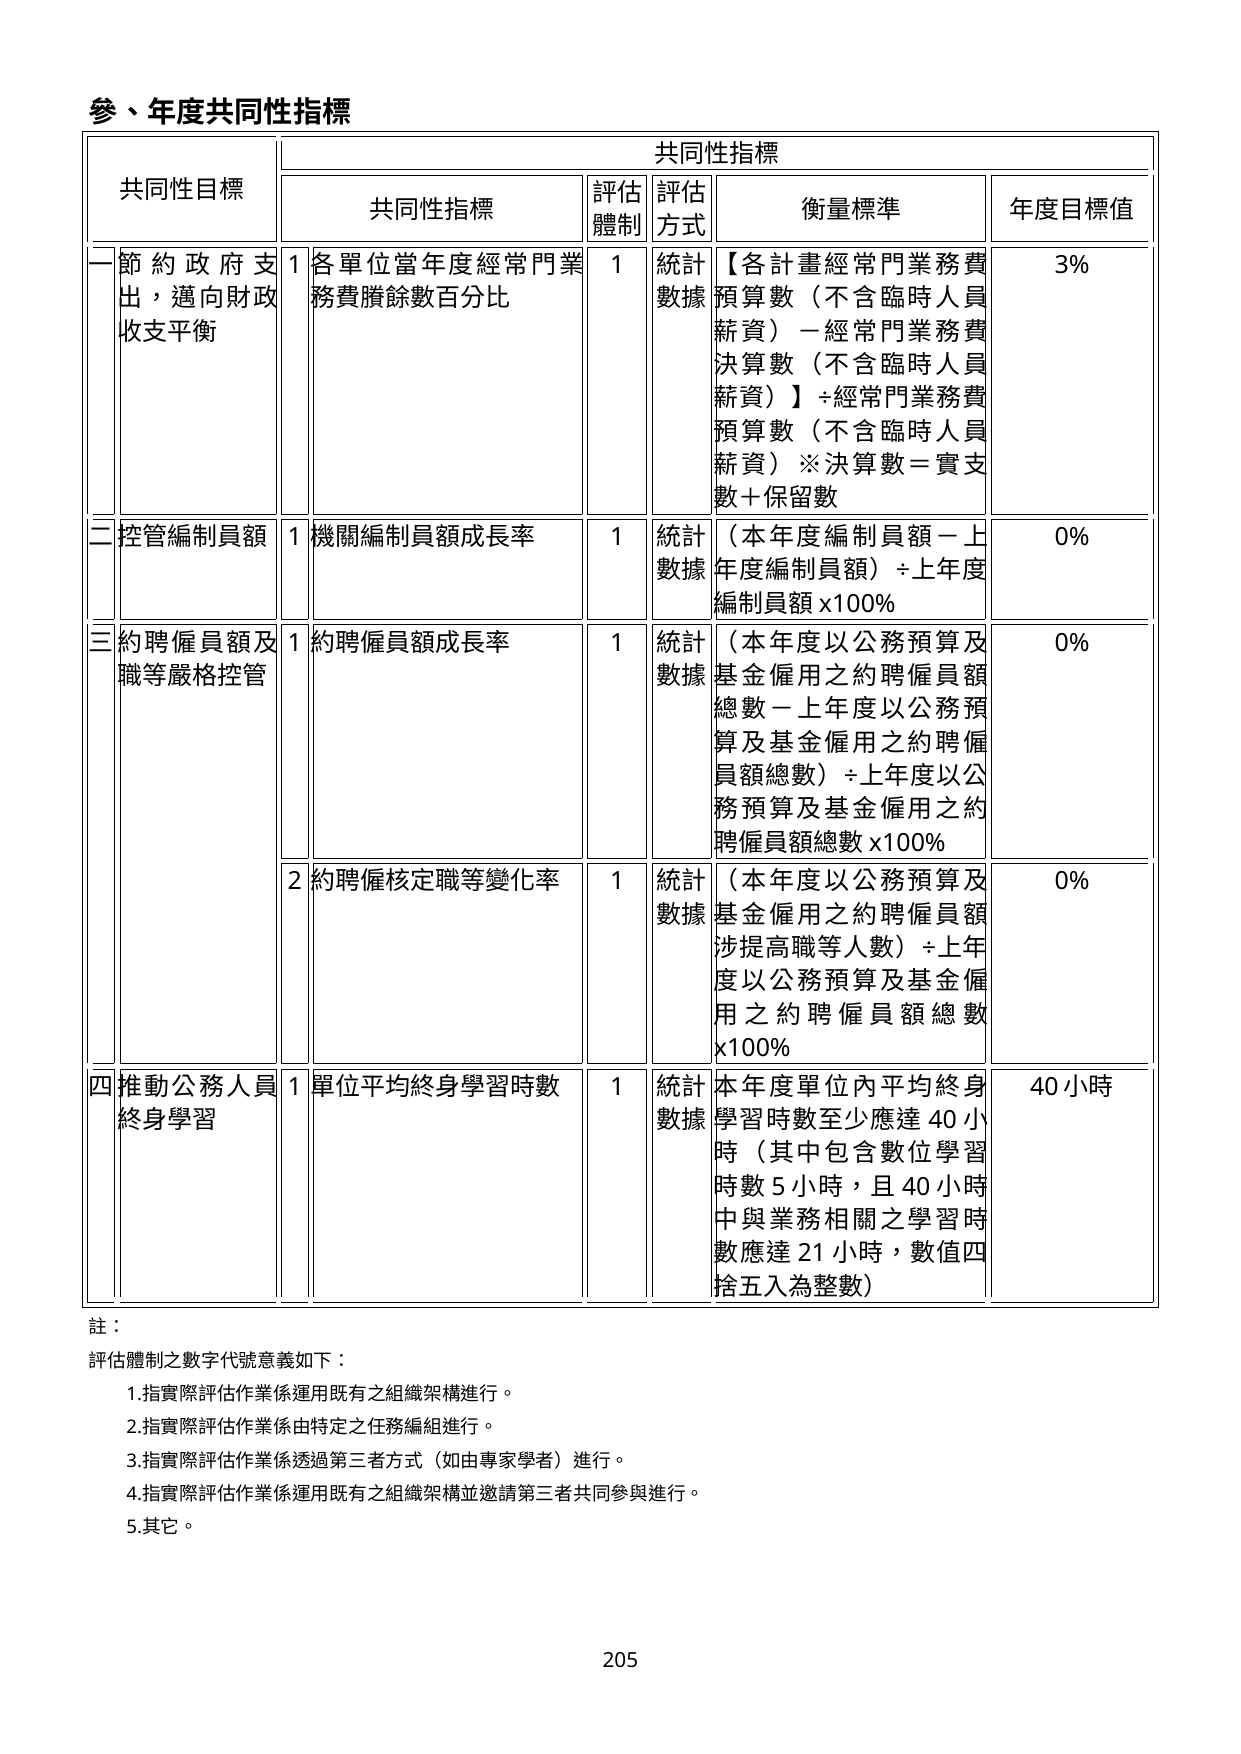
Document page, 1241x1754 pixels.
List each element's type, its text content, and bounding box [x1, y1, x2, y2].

table_cell 0% [988, 858, 1156, 1063]
table_cell （本年度編制員額－上年度編制員額）÷上年度編制員額x100% [714, 514, 988, 619]
text 1.指實際評估作業係運用既有之組織架構進行。 [89, 1374, 1152, 1407]
table_cell 控管編制員額 [117, 514, 278, 619]
table_cell 四 [85, 1063, 117, 1302]
table_cell 推動公務人員終身學習 [117, 1063, 278, 1302]
text 4.指實際評估作業係運用既有之組織架構並邀請第三者共同參與進行。 [89, 1474, 1152, 1507]
table_cell 統計數據 [649, 1063, 714, 1302]
table_cell 單位平均終身學習時數 [311, 1063, 585, 1302]
table_cell 二 [85, 514, 117, 619]
table_cell 統計數據 [649, 241, 714, 513]
table_cell 本年度單位內平均終身學習時數至少應達40小時（其中包含數位學習時數5小時，且40小時中與業務相關之學習時數應達21小時，數值四捨五入為整數） [714, 1063, 988, 1302]
table_cell 1 [585, 619, 649, 858]
table_cell 3% [988, 241, 1156, 513]
table_cell 1 [278, 619, 311, 858]
table_cell 1 [585, 514, 649, 619]
table_cell 三 [85, 619, 117, 1063]
table_header 共同性目標 [85, 132, 278, 241]
table_cell 統計數據 [649, 619, 714, 858]
table_cell 節約政府支出，邁向財政收支平衡 [117, 241, 278, 513]
table_cell 0% [988, 514, 1156, 619]
table_cell 0% [988, 619, 1156, 858]
table_cell 統計數據 [649, 858, 714, 1063]
table_cell 1 [585, 241, 649, 513]
table_cell 約聘僱員額成長率 [311, 619, 585, 858]
text 3.指實際評估作業係透過第三者方式（如由專家學者）進行。 [89, 1441, 1152, 1474]
table_cell 40小時 [988, 1063, 1156, 1302]
table_cell 約聘僱員額及職等嚴格控管 [117, 619, 278, 1063]
table_cell 2 [278, 858, 311, 1063]
table_header 共同性指標 [278, 132, 1156, 169]
table_cell 共同性指標 [278, 169, 585, 241]
table_cell 約聘僱核定職等變化率 [311, 858, 585, 1063]
text 5.其它。 [89, 1507, 1152, 1541]
table_cell 機關編制員額成長率 [311, 514, 585, 619]
table_cell 一 [85, 241, 117, 513]
table_cell （本年度以公務預算及基金僱用之約聘僱員額總數－上年度以公務預算及基金僱用之約聘僱員額總數）÷上年度以公務預算及基金僱用之約聘僱員額總數x100% [714, 619, 988, 858]
table_cell 1 [278, 514, 311, 619]
table_cell 1 [278, 1063, 311, 1302]
table_cell 衡量標準 [714, 170, 988, 241]
table_cell 1 [585, 1063, 649, 1302]
table_cell 評估 體制 [585, 170, 649, 241]
table_cell 各單位當年度經常門業務費賸餘數百分比 [311, 241, 585, 513]
table_cell 評估 方式 [649, 170, 714, 241]
table_cell 1 [278, 241, 311, 513]
text 2.指實際評估作業係由特定之任務編組進行。 [89, 1407, 1152, 1441]
text 參、年度共同性指標 [89, 89, 1152, 131]
text 評估體制之數字代號意義如下： [89, 1341, 1152, 1374]
table_cell 【各計畫經常門業務費預算數（不含臨時人員薪資）－經常門業務費決算數（不含臨時人員薪資）】÷經常門業務費預算數（不含臨時人員薪資）※決算數＝實支數＋保留數 [714, 241, 988, 513]
text 註： [89, 1308, 1152, 1341]
table_cell 統計數據 [649, 514, 714, 619]
table_cell （本年度以公務預算及基金僱用之約聘僱員額涉提高職等人數）÷上年度以公務預算及基金僱用之約聘僱員額總數x100% [714, 858, 988, 1063]
table_cell 年度目標值 [988, 169, 1156, 241]
table_cell 1 [585, 858, 649, 1063]
